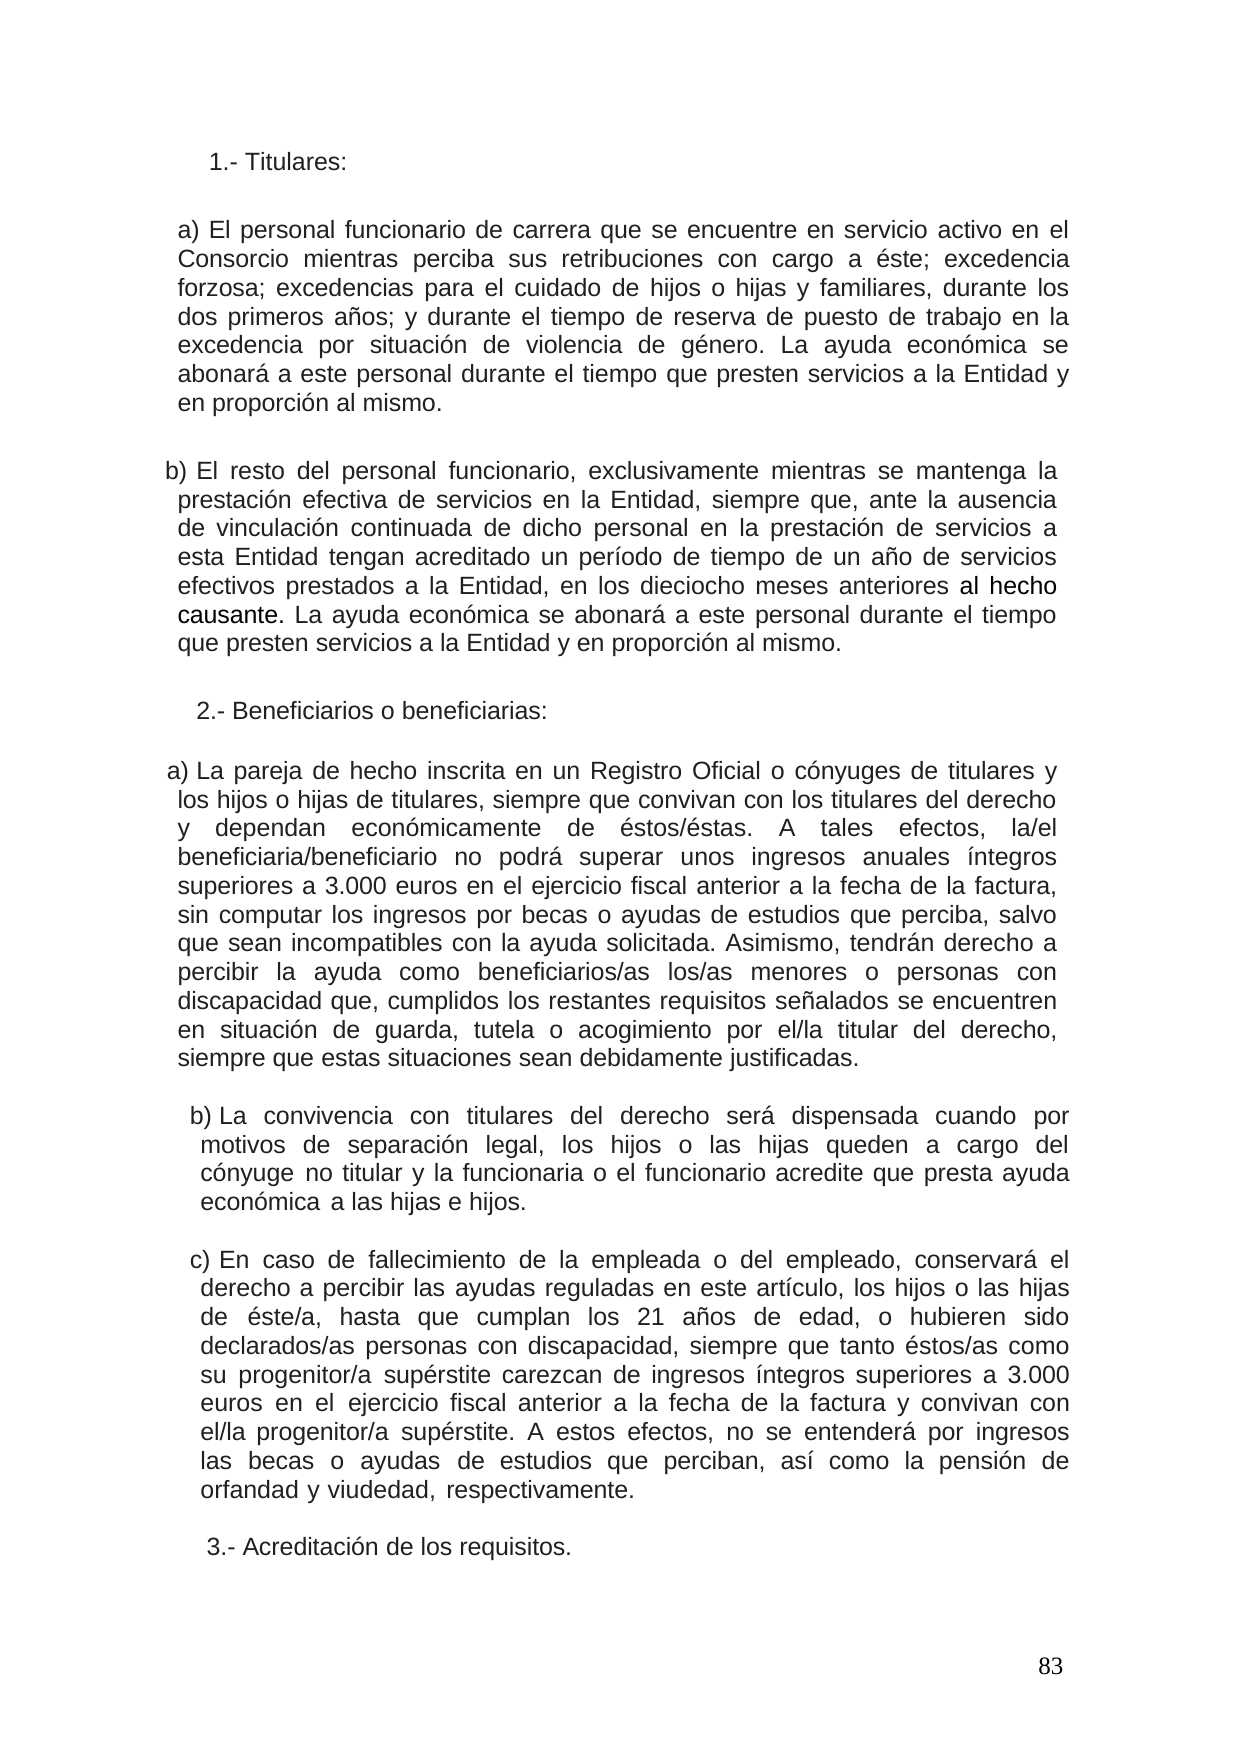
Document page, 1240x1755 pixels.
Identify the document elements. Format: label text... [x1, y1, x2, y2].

list En caso de fallecimiento de la empleada o del empleado, conservará el derecho a percibir las ayudas reguladas en este artículo, los hijos o las hijas de éste/a, hasta que cumplan los 21 años de edad, o hubieren sido declarados/as personas con discapacidad, siempre que tanto éstos/as como su progenitor/a supérstite carezcan de ingresos íntegros superiores a 3.000 euros en el ejercicio fiscal anterior a la fecha de la factura y convivan con el/la progenitor/a supérstite. A estos efectos, no se entenderá por ingresos las becas o ayudas de estudios que perciban, así como la pensión de orfandad y viudedad, respectivamente. [190, 1245, 1070, 1503]
list El personal funcionario de carrera que se encuentre en servicio activo en el Consorcio mientras perciba sus retribuciones con cargo a éste; excedencia forzosa; excedencias para el cuidado de hijos o hijas y familiares, durante los dos primeros años; y durante el tiempo de reserva de puesto de trabajo en la excedencia por situación de violencia de género. La ayuda económica se abonará a este personal durante el tiempo que presten servicios a la Entidad y en proporción al mismo. [167, 215, 1069, 417]
text 3.- Acreditación de los requisitos. [206, 1532, 1081, 1561]
list El resto del personal funcionario, exclusivamente mientras se mantenga la prestación efectiva de servicios en la Entidad, siempre que, ante la ausencia de vinculación continuada de dicho personal en la prestación de servicios a esta Entidad tengan acreditado un período de tiempo de un año de servicios efectivos prestados a la Entidad, en los dieciocho meses anteriores al hecho causante. La ayuda económica se abonará a este personal durante el tiempo que presten servicios a la Entidad y en proporción al mismo. [167, 456, 1057, 657]
list La pareja de hecho inscrita en un Registro Oficial o cónyuges de titulares y los hijos o hijas de titulares, siempre que convivan con los titulares del derecho y dependan económicamente de éstos/éstas. A tales efectos, la/el beneficiaria/beneficiario no podrá superar unos ingresos anuales íntegros superiores a 3.000 euros en el ejercicio fiscal anterior a la fecha de la factura, sin computar los ingresos por becas o ayudas de estudios que perciba, salvo que sean incompatibles con la ayuda solicitada. Asimismo, tendrán derecho a percibir la ayuda como beneficiarios/as los/as menores o personas con discapacidad que, cumplidos los restantes requisitos señalados se encuentren en situación de guarda, tutela o acogimiento por el/la titular del derecho, siempre que estas situaciones sean debidamente justificadas. [167, 756, 1057, 1072]
text 2.- Beneficiarios o beneficiarias: [196, 696, 1081, 725]
list La convivencia con titulares del derecho será dispensada cuando por motivos de separación legal, los hijos o las hijas queden a cargo del cónyuge no titular y la funcionaria o el funcionario acredite que presta ayuda económica a las hijas e hijos. [190, 1101, 1069, 1216]
text 1.- Titulares: [208, 147, 1081, 176]
